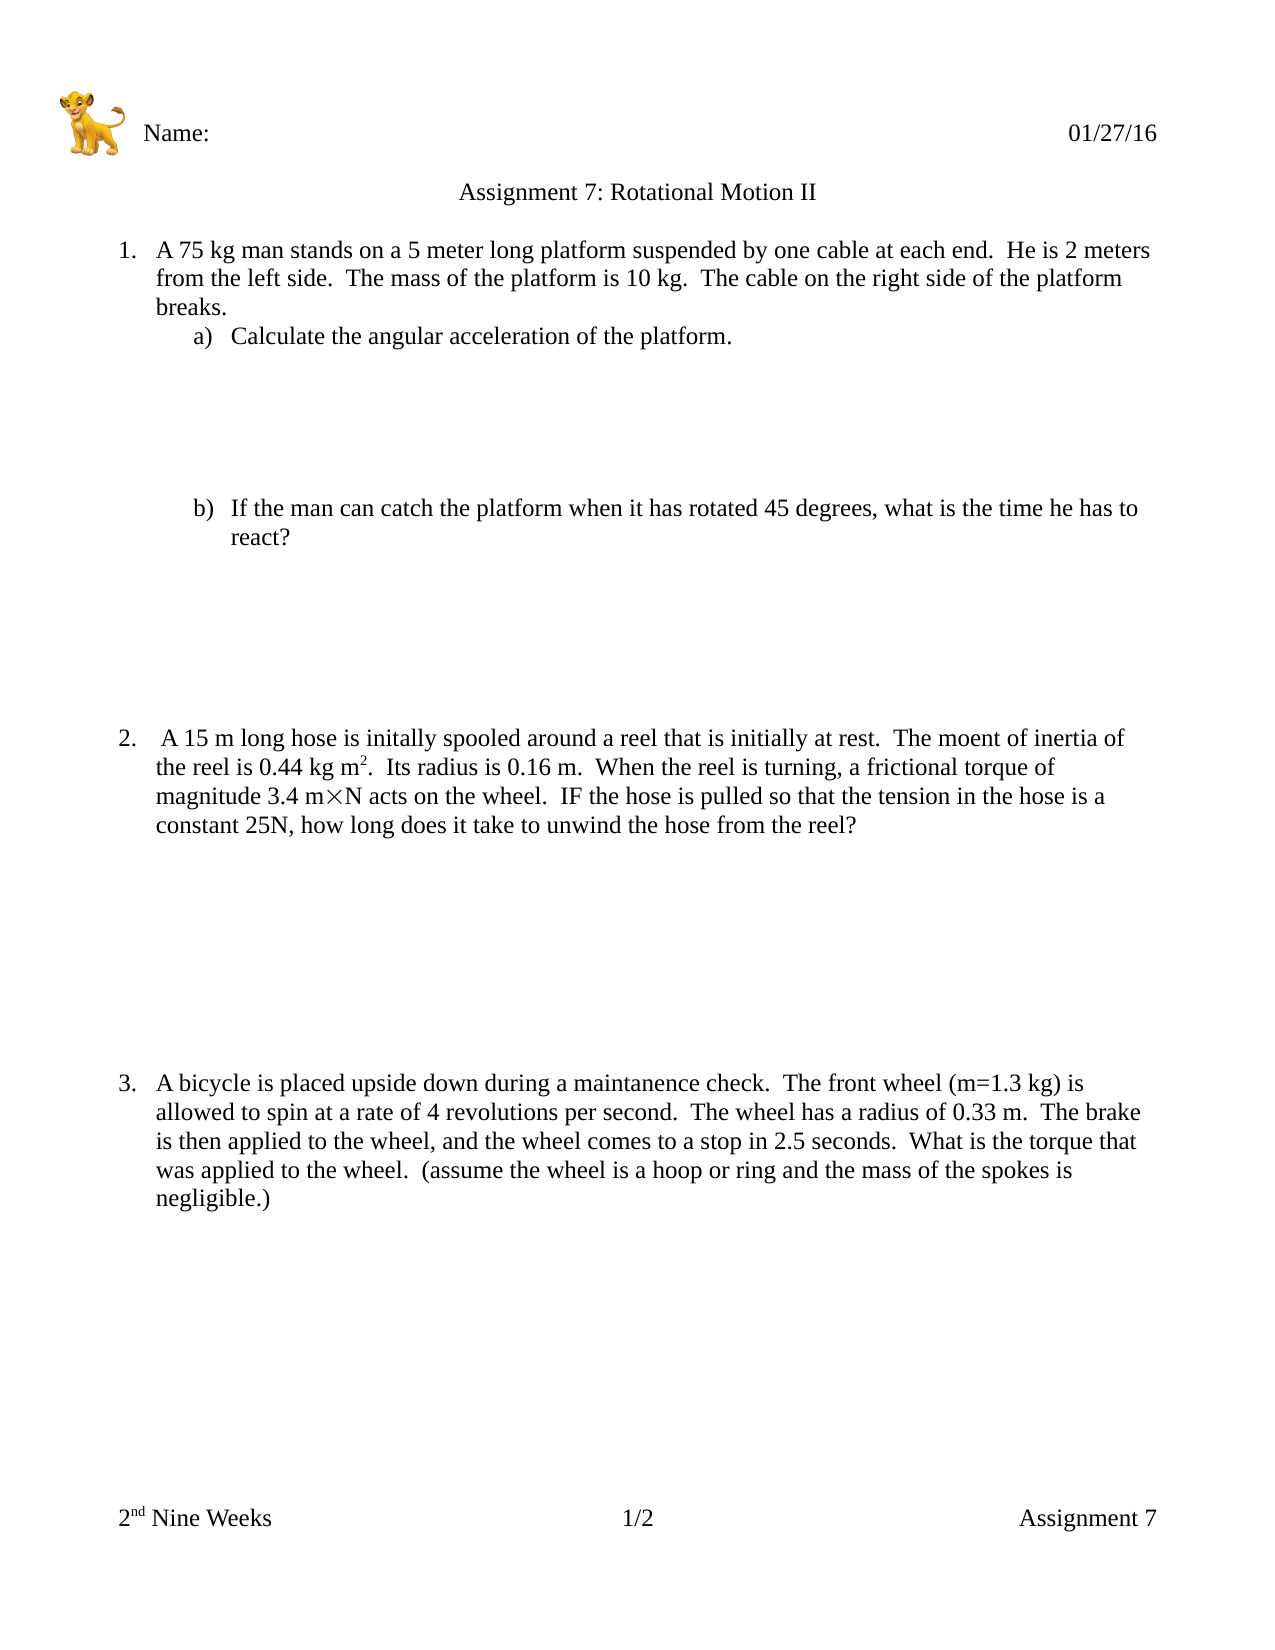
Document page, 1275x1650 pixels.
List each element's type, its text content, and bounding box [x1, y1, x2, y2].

list A 15 m long hose is initally spooled around a reel that is initially at rest. The moent of inertia of the reel is 0.44 kg m2. Its radius is 0.16 m. When the reel is turning, a frictional torque of magnitude 3.4 m´N acts on the wheel. IF the hose is pulled so that the tension in the hose is a constant 25N, how long does it take to unwind the hose from the reel? [118, 723, 1157, 838]
list Calculate the angular acceleration of the platform. [193, 321, 1157, 350]
list If the man can catch the platform when it has rotated 45 degrees, what is the time he has to react? [193, 493, 1157, 551]
list A bicycle is placed upside down during a maintanence check. The front wheel (m=1.3 kg) is allowed to spin at a rate of 4 revolutions per second. The wheel has a radius of 0.33 m. The brake is then applied to the wheel, and the wheel comes to a stop in 2.5 seconds. What is the torque that was applied to the wheel. (assume the wheel is a hoop or ring and the mass of the spokes is negligible.) [118, 1068, 1157, 1212]
list A 75 kg man stands on a 5 meter long platform suspended by one cable at each end. He is 2 meters from the left side. The mass of the platform is 10 kg. The cable on the right side of the platform breaks. [118, 235, 1157, 321]
text Assignment 7: Rotational Motion II [118, 177, 1157, 206]
picture [48, 81, 136, 156]
